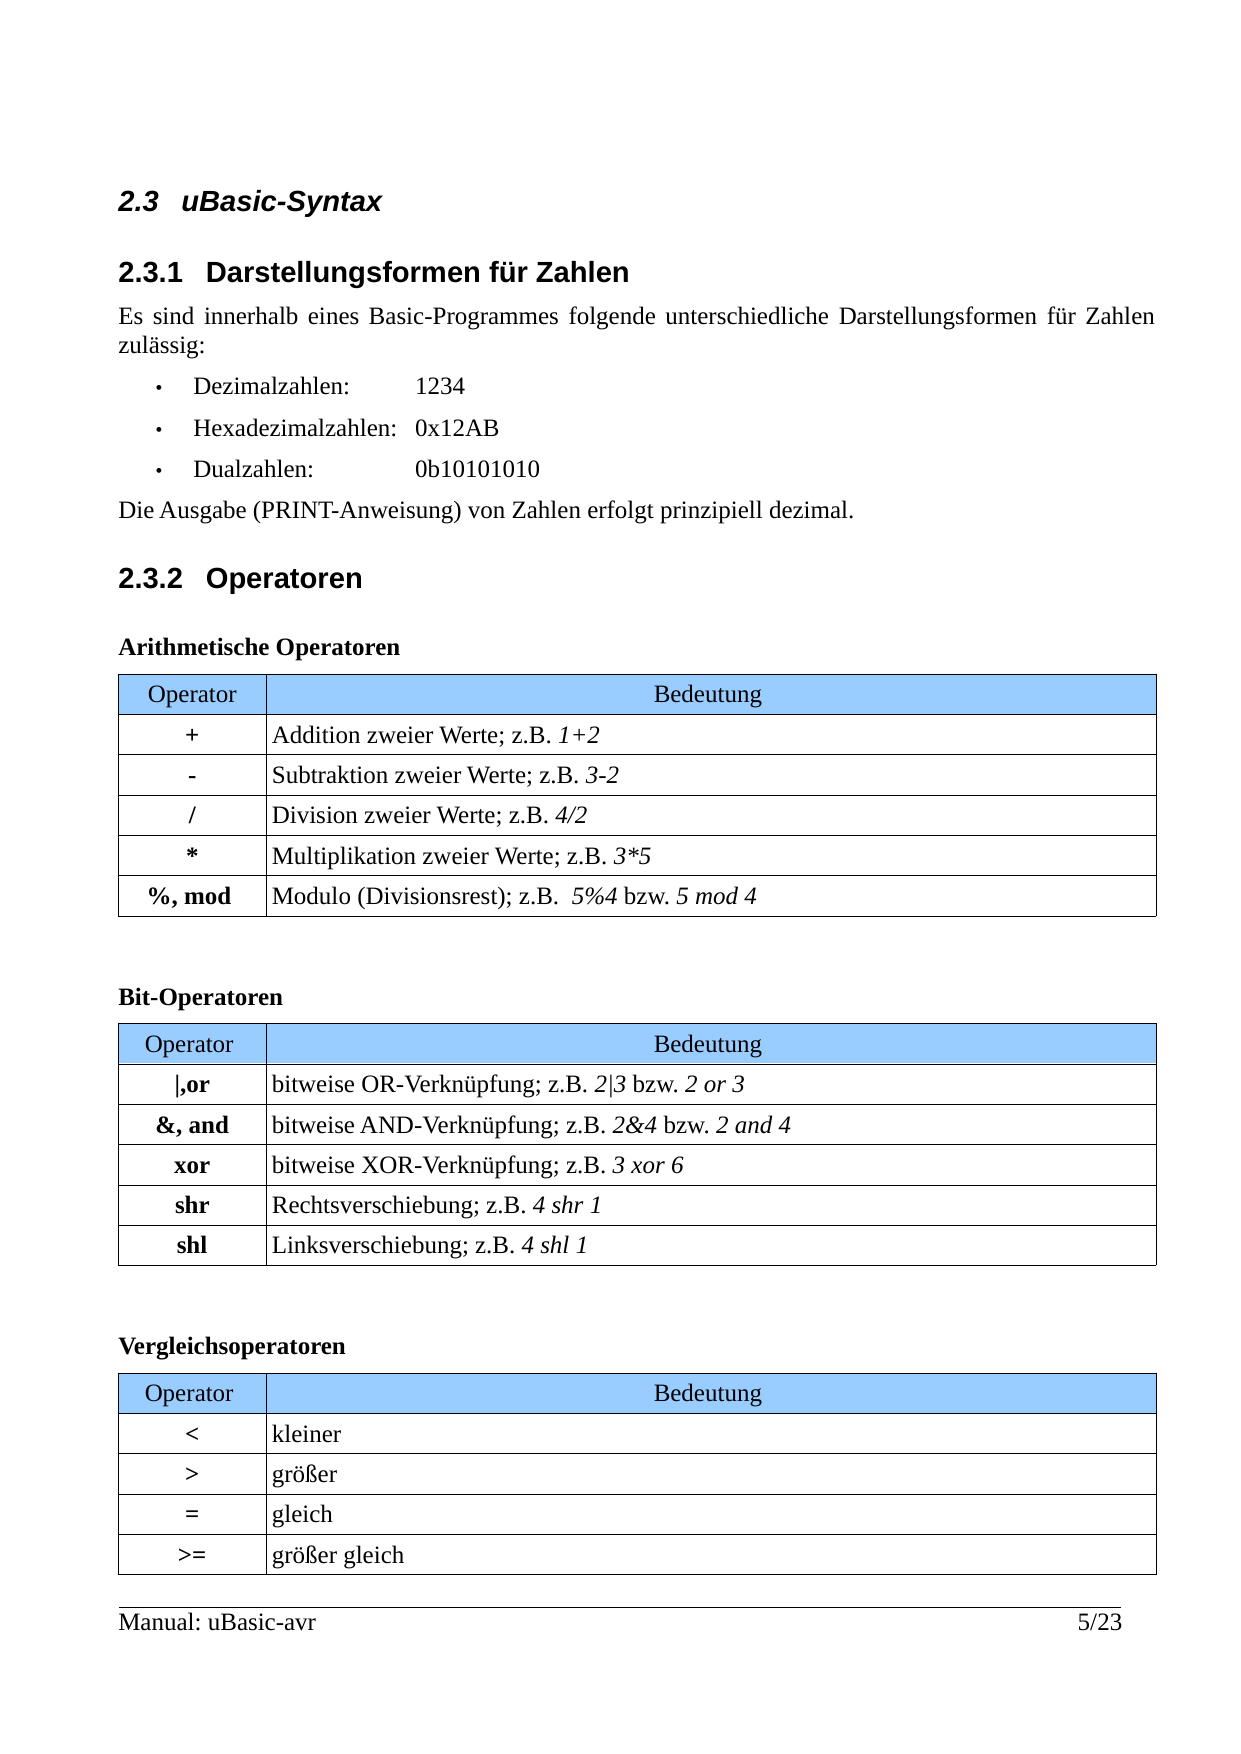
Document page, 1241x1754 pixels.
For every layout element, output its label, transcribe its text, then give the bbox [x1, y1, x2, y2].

table_header Bedeutung [267, 1024, 1156, 1063]
subtitle Arithmetische Operatoren [118, 632, 1156, 661]
list Dezimalzahlen: 1234 [156, 371, 1156, 400]
table_header Operator [119, 1024, 266, 1063]
table_cell Addition zweier Werte; z.B. 1+2 [267, 715, 1156, 754]
table_cell &, and [119, 1105, 266, 1144]
table_cell %, mod [119, 876, 266, 916]
subtitle Darstellungsformen für Zahlen [118, 255, 1156, 289]
table_header Bedeutung [267, 675, 1156, 714]
table_cell * [119, 836, 266, 875]
subtitle Vergleichsoperatoren [118, 1331, 1156, 1360]
table_cell bitweise AND-Verknüpfung; z.B. 2&4 bzw. 2 and 4 [267, 1105, 1156, 1144]
table_cell Linksverschiebung; z.B. 4 shl 1 [267, 1226, 1156, 1265]
table_cell + [119, 715, 266, 754]
table_cell bitweise OR-Verknüpfung; z.B. 2|3 bzw. 2 or 3 [267, 1065, 1156, 1104]
table_header Operator [119, 675, 266, 714]
text Es sind innerhalb eines Basic-Programmes folgende unterschiedliche Darstellungsformen für Zahlen zulässig: [118, 301, 1156, 359]
list Hexadezimalzahlen: 0x12AB [156, 413, 1156, 441]
table_cell - [119, 755, 266, 795]
table_cell Subtraktion zweier Werte; z.B. 3-2 [267, 755, 1156, 795]
text Die Ausgabe (PRINT-Anweisung) von Zahlen erfolgt prinzipiell dezimal. [118, 495, 1156, 524]
table_cell bitweise XOR-Verknüpfung; z.B. 3 xor 6 [267, 1145, 1156, 1184]
subtitle uBasic-Syntax [118, 184, 1156, 218]
table_cell shr [119, 1186, 266, 1225]
table_cell shl [119, 1226, 266, 1265]
table_cell größer gleich [267, 1535, 1156, 1574]
table_cell >= [119, 1535, 266, 1574]
table_cell Modulo (Divisionsrest); z.B. 5%4 bzw. 5 mod 4 [267, 876, 1156, 916]
subtitle Operatoren [118, 561, 1156, 595]
table_cell gleich [267, 1495, 1156, 1534]
table_cell / [119, 796, 266, 835]
table_cell größer [267, 1454, 1156, 1494]
table_cell Division zweier Werte; z.B. 4/2 [267, 796, 1156, 835]
table_cell xor [119, 1145, 266, 1184]
table_cell = [119, 1495, 266, 1534]
table_cell Multiplikation zweier Werte; z.B. 3*5 [267, 836, 1156, 875]
list Dualzahlen: 0b10101010 [156, 454, 1156, 483]
table_header Operator [119, 1374, 266, 1413]
subtitle Bit-Operatoren [118, 982, 1156, 1011]
table_cell < [119, 1414, 266, 1453]
table_cell |,or [119, 1065, 266, 1104]
table_header Bedeutung [267, 1374, 1156, 1413]
table_cell kleiner [267, 1414, 1156, 1453]
table_cell > [119, 1454, 266, 1494]
table_cell Rechtsverschiebung; z.B. 4 shr 1 [267, 1186, 1156, 1225]
